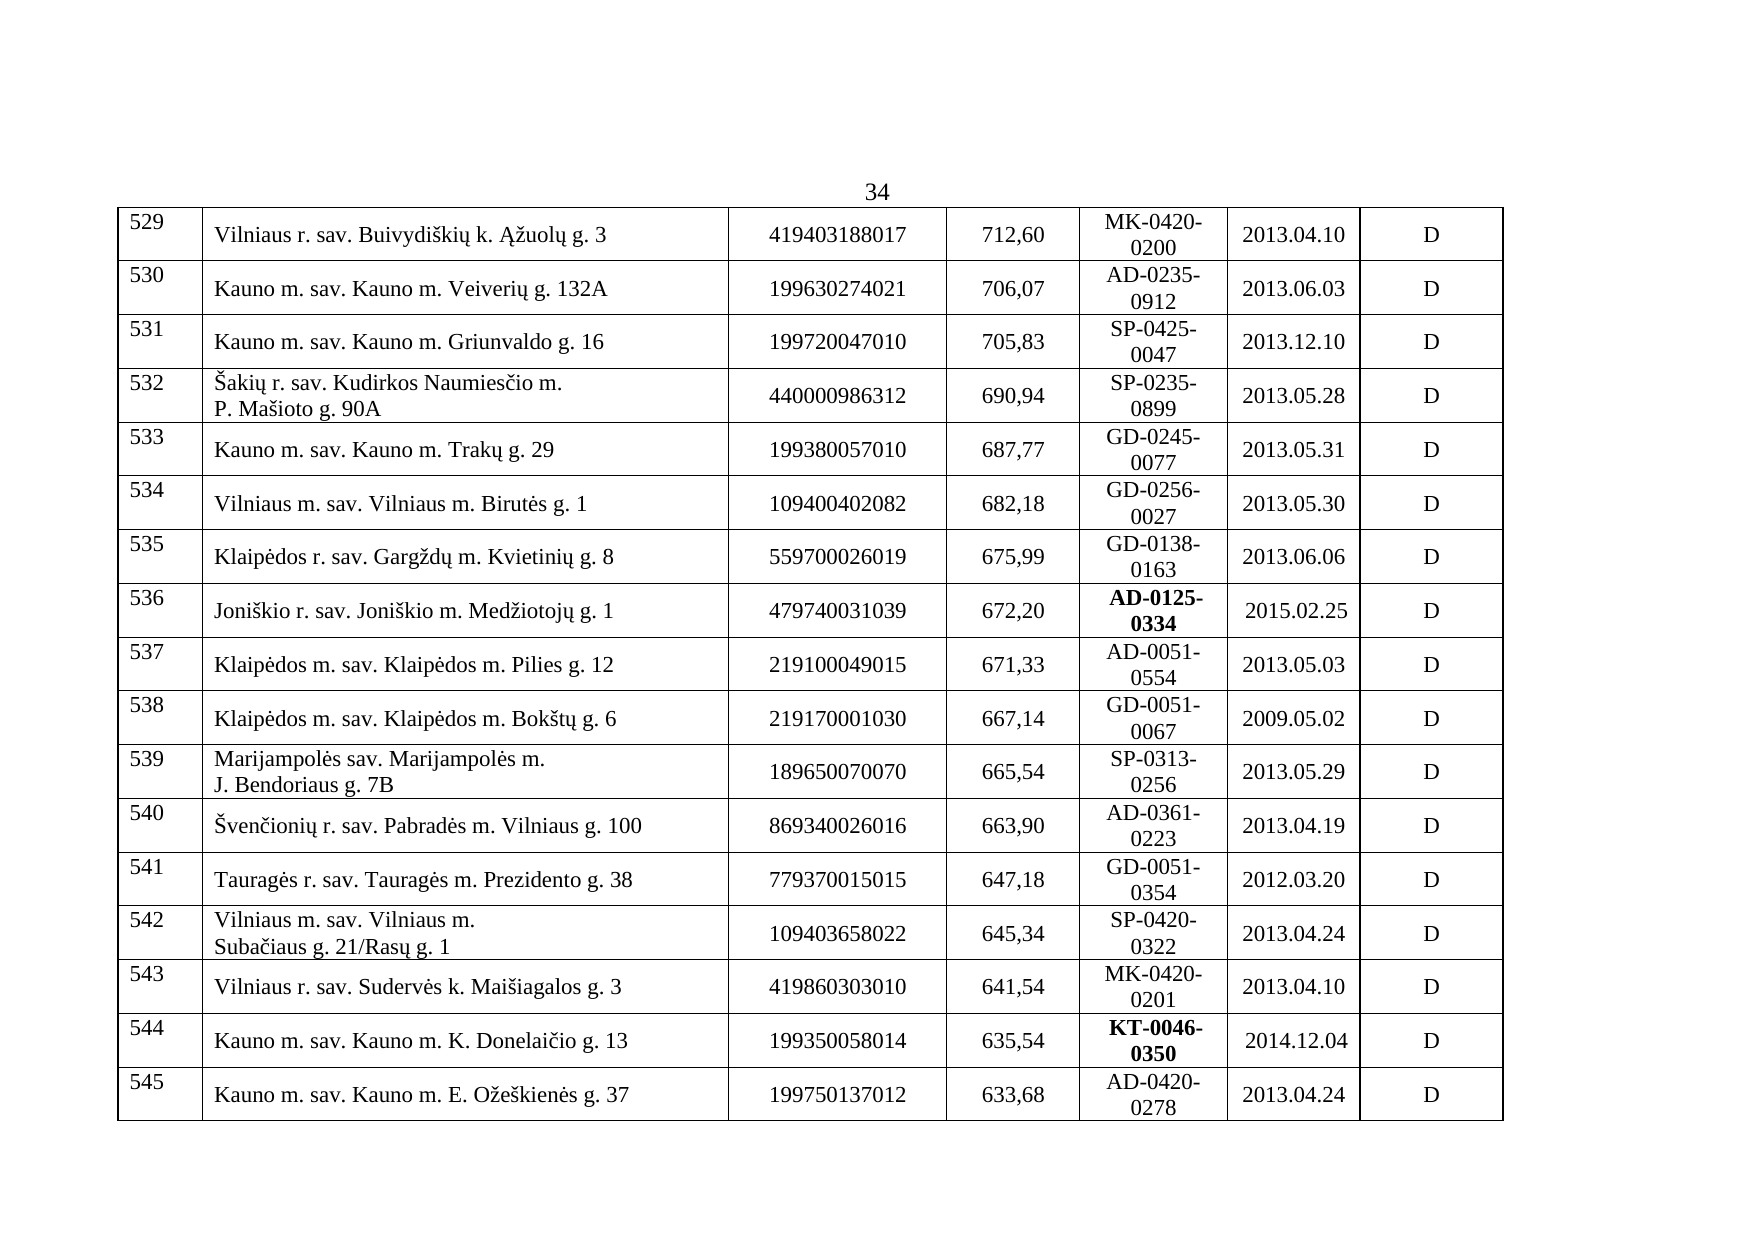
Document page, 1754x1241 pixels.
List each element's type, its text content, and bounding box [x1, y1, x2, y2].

table_cell MK-0420-0201 [1080, 960, 1227, 1013]
table_cell 2013.04.10 [1228, 208, 1359, 260]
table_cell 545 [119, 1068, 202, 1120]
table_cell 665,54 [947, 745, 1079, 798]
table_cell AD-0420-0278 [1080, 1068, 1227, 1120]
table_cell D [1361, 960, 1502, 1013]
table_cell D [1361, 208, 1502, 260]
table_cell AD-0235-0912 [1080, 261, 1227, 314]
table_cell 675,99 [947, 530, 1079, 583]
table_cell 671,33 [947, 638, 1079, 690]
table_cell SP-0235-0899 [1080, 369, 1227, 422]
table_cell D [1361, 315, 1502, 368]
table_cell 2013.05.28 [1228, 369, 1359, 422]
table_cell D [1361, 638, 1502, 690]
table_cell 533 [119, 423, 202, 475]
table_cell AD-0051-0554 [1080, 638, 1227, 690]
table_cell 2013.06.06 [1228, 530, 1359, 583]
table_cell 534 [119, 476, 202, 529]
table_cell 2012.03.20 [1228, 853, 1359, 905]
table_cell 2013.05.30 [1228, 476, 1359, 529]
table_cell Vilniaus r. sav. Sudervės k. Maišiagalos g. 3 [203, 960, 728, 1013]
table_cell 635,54 [947, 1014, 1079, 1067]
table_cell 529 [119, 208, 202, 260]
table_cell 2009.05.02 [1228, 691, 1359, 744]
table_cell Tauragės r. sav. Tauragės m. Prezidento g. 38 [203, 853, 728, 905]
table_cell 530 [119, 261, 202, 314]
table_cell D [1361, 530, 1502, 583]
table_cell MK-0420-0200 [1080, 208, 1227, 260]
table_cell D [1361, 423, 1502, 475]
table_cell 712,60 [947, 208, 1079, 260]
table_cell Šakių r. sav. Kudirkos Naumiesčio m. P. Mašioto g. 90A [203, 369, 728, 422]
table_cell 779370015015 [729, 853, 946, 905]
table_cell 219100049015 [729, 638, 946, 690]
table_cell 440000986312 [729, 369, 946, 422]
table_cell 539 [119, 745, 202, 798]
table_cell 2013.06.03 [1228, 261, 1359, 314]
table_cell Kauno m. sav. Kauno m. Griunvaldo g. 16 [203, 315, 728, 368]
table_cell 2013.04.24 [1228, 1068, 1359, 1120]
table_cell D [1361, 1014, 1502, 1067]
table_cell 672,20 [947, 584, 1079, 637]
table_cell Kauno m. sav. Kauno m. Trakų g. 29 [203, 423, 728, 475]
table_cell KT-0046-0350 [1080, 1014, 1227, 1067]
table_cell 541 [119, 853, 202, 905]
table_cell D [1361, 906, 1502, 959]
table_cell Joniškio r. sav. Joniškio m. Medžiotojų g. 1 [203, 584, 728, 637]
table_cell Vilniaus r. sav. Buivydiškių k. Ąžuolų g. 3 [203, 208, 728, 260]
table_cell 537 [119, 638, 202, 690]
table_cell D [1361, 799, 1502, 852]
table_cell D [1361, 853, 1502, 905]
table_cell AD-0361-0223 [1080, 799, 1227, 852]
table_cell 687,77 [947, 423, 1079, 475]
table_cell 199630274021 [729, 261, 946, 314]
table_cell AD-0125-0334 [1080, 584, 1227, 637]
table_cell GD-0138-0163 [1080, 530, 1227, 583]
table_cell 2013.12.10 [1228, 315, 1359, 368]
table_cell 690,94 [947, 369, 1079, 422]
table_cell 199720047010 [729, 315, 946, 368]
table_cell 199750137012 [729, 1068, 946, 1120]
table_cell 869340026016 [729, 799, 946, 852]
table_cell SP-0313-0256 [1080, 745, 1227, 798]
table_cell 647,18 [947, 853, 1079, 905]
table_cell Kauno m. sav. Kauno m. Veiverių g. 132A [203, 261, 728, 314]
table_cell 667,14 [947, 691, 1079, 744]
table_cell 2013.04.24 [1228, 906, 1359, 959]
table_cell 641,54 [947, 960, 1079, 1013]
table_cell 219170001030 [729, 691, 946, 744]
table_cell GD-0245-0077 [1080, 423, 1227, 475]
table_cell Marijampolės sav. Marijampolės m. J. Bendoriaus g. 7B [203, 745, 728, 798]
table_cell 663,90 [947, 799, 1079, 852]
table_cell 419860303010 [729, 960, 946, 1013]
table_cell GD-0256-0027 [1080, 476, 1227, 529]
table_cell 2015.02.25 [1228, 584, 1359, 637]
table_cell Klaipėdos r. sav. Gargždų m. Kvietinių g. 8 [203, 530, 728, 583]
table_cell Kauno m. sav. Kauno m. K. Donelaičio g. 13 [203, 1014, 728, 1067]
table_cell 531 [119, 315, 202, 368]
table_cell 559700026019 [729, 530, 946, 583]
table_cell Vilniaus m. sav. Vilniaus m. Birutės g. 1 [203, 476, 728, 529]
table_cell 535 [119, 530, 202, 583]
table_cell 2013.05.31 [1228, 423, 1359, 475]
table_cell 532 [119, 369, 202, 422]
table_cell Kauno m. sav. Kauno m. E. Ožeškienės g. 37 [203, 1068, 728, 1120]
table_cell 544 [119, 1014, 202, 1067]
table_cell Klaipėdos m. sav. Klaipėdos m. Pilies g. 12 [203, 638, 728, 690]
table_cell 538 [119, 691, 202, 744]
table_cell GD-0051-0354 [1080, 853, 1227, 905]
table_cell GD-0051-0067 [1080, 691, 1227, 744]
table_cell D [1361, 745, 1502, 798]
table_cell 2013.05.03 [1228, 638, 1359, 690]
table_cell 540 [119, 799, 202, 852]
table_cell 189650070070 [729, 745, 946, 798]
table_cell SP-0425-0047 [1080, 315, 1227, 368]
table_cell 109403658022 [729, 906, 946, 959]
table_cell D [1361, 369, 1502, 422]
table_cell 2013.04.10 [1228, 960, 1359, 1013]
table_cell Klaipėdos m. sav. Klaipėdos m. Bokštų g. 6 [203, 691, 728, 744]
table_cell D [1361, 476, 1502, 529]
table_cell 2013.05.29 [1228, 745, 1359, 798]
table_cell SP-0420-0322 [1080, 906, 1227, 959]
table_cell D [1361, 584, 1502, 637]
table_cell 633,68 [947, 1068, 1079, 1120]
table_cell 419403188017 [729, 208, 946, 260]
table_cell 706,07 [947, 261, 1079, 314]
table_cell 2014.12.04 [1228, 1014, 1359, 1067]
table_cell 199350058014 [729, 1014, 946, 1067]
table_cell D [1361, 261, 1502, 314]
table_cell D [1361, 1068, 1502, 1120]
table_cell 705,83 [947, 315, 1079, 368]
table_cell 542 [119, 906, 202, 959]
table_cell 543 [119, 960, 202, 1013]
table_cell Švenčionių r. sav. Pabradės m. Vilniaus g. 100 [203, 799, 728, 852]
table_cell 645,34 [947, 906, 1079, 959]
table_cell 479740031039 [729, 584, 946, 637]
table_cell Vilniaus m. sav. Vilniaus m. Subačiaus g. 21/Rasų g. 1 [203, 906, 728, 959]
table_cell 682,18 [947, 476, 1079, 529]
table_cell 2013.04.19 [1228, 799, 1359, 852]
table_cell 536 [119, 584, 202, 637]
table_cell D [1361, 691, 1502, 744]
table_cell 199380057010 [729, 423, 946, 475]
table_cell 109400402082 [729, 476, 946, 529]
